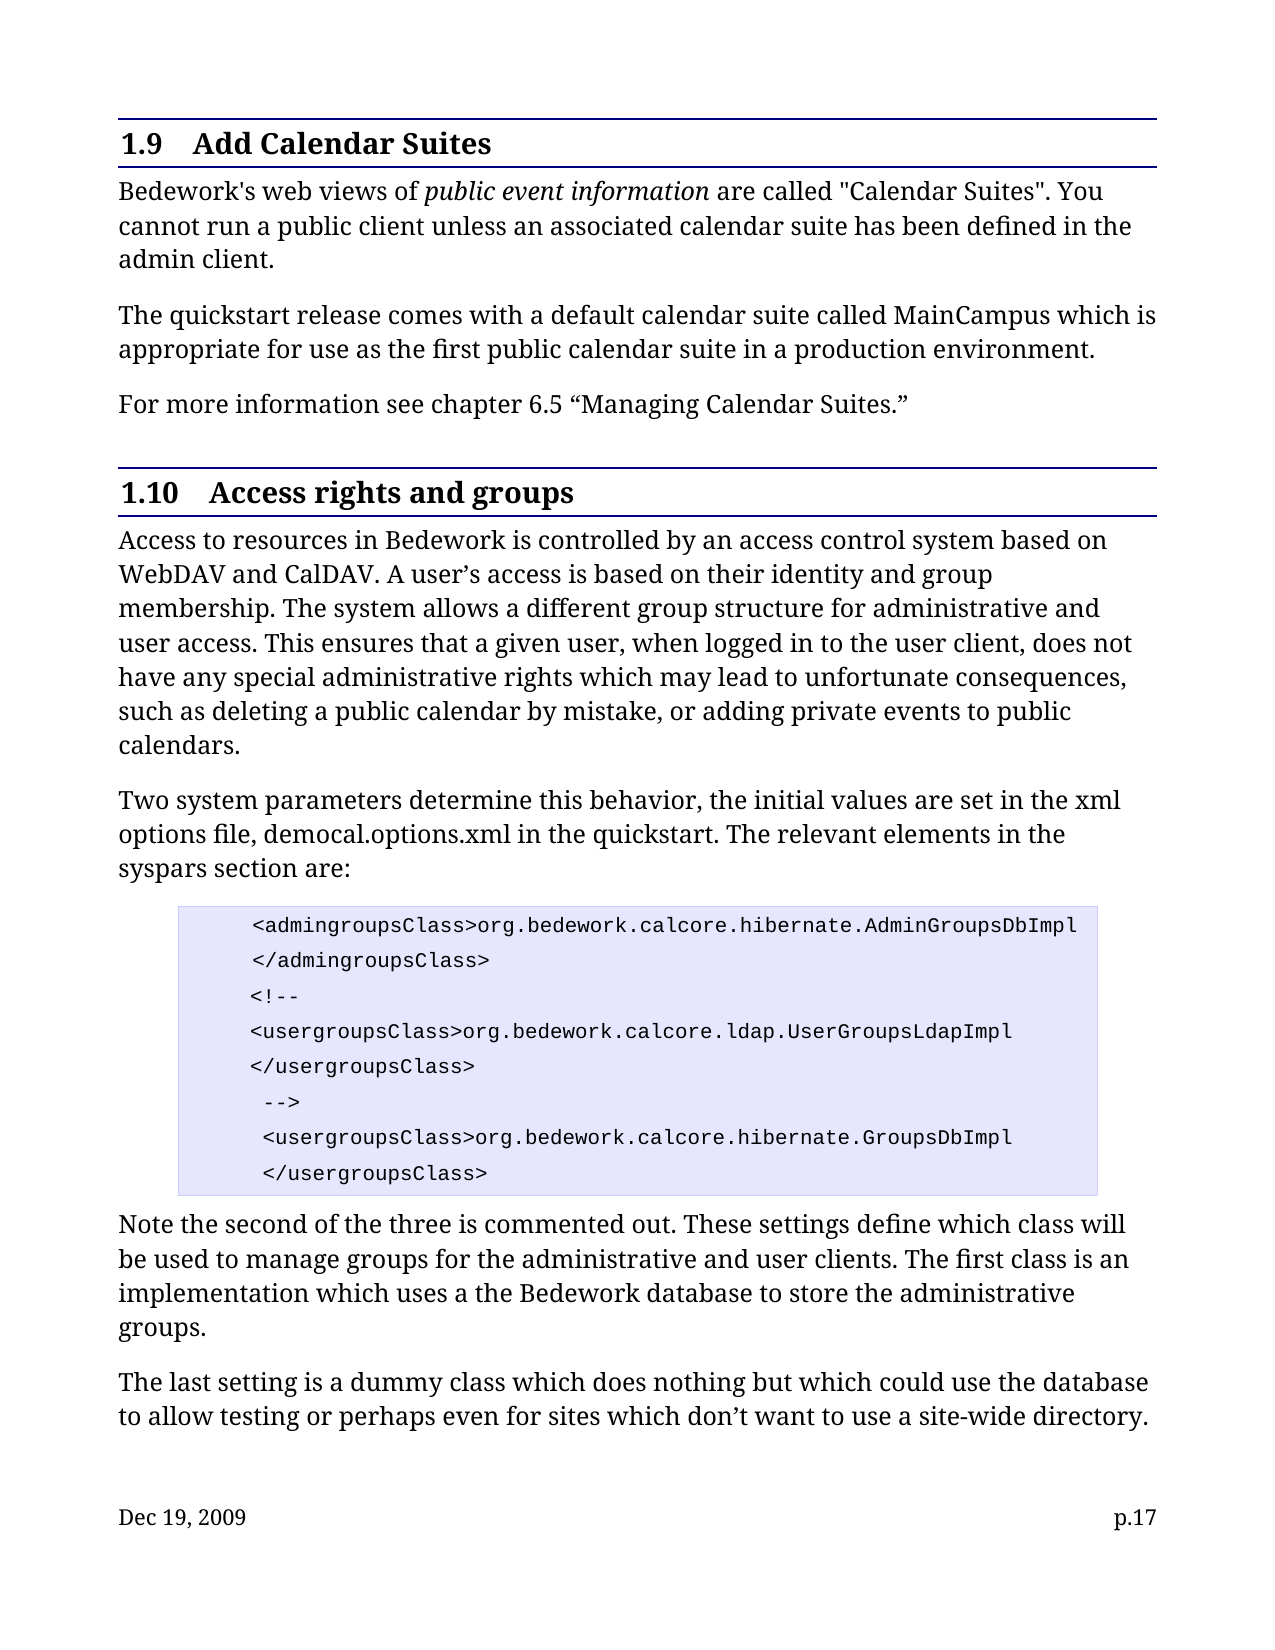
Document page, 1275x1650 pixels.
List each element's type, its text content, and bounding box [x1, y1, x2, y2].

text </usergroupsClass> [179, 1154, 1097, 1195]
text <!-- [179, 977, 1097, 1009]
text The quickstart release comes with a default calendar suite called MainCampus which is appropriate for use as the first public calendar suite in a production environment. [118, 297, 1157, 365]
subtitle Add Calendar Suites [118, 120, 1157, 166]
text Note the second of the three is commented out. These settings define which class will be used to manage groups for the administrative and user clients. The first class is an implementation which uses a the Bedework database to store the administrative groups. [118, 1207, 1157, 1343]
text Bedework's web views of public event information are called "Calendar Suites". You cannot run a public client unless an associated calendar suite has been defined in the admin client. [118, 174, 1157, 276]
text </admingroupsClass> [179, 941, 1097, 974]
text Two system parameters determine this behavior, the initial values are set in the xml options file, democal.options.xml in the quickstart. The relevant elements in the syspars section are: [118, 782, 1157, 885]
text </usergroupsClass> [179, 1047, 1097, 1080]
text Access to resources in Bedework is controlled by an access control system based on WebDAV and CalDAV. A user’s access is based on their identity and group membership. The system allows a different group structure for administrative and user access. This ensures that a given user, when logged in to the user client, does not have any special administrative rights which may lead to unfortunate consequences, such as deleting a public calendar by mistake, or adding private events to public calendars. [118, 523, 1157, 761]
text <usergroupsClass>org.bedework.calcore.hibernate.GroupsDbImpl [179, 1118, 1097, 1151]
subtitle Access rights and groups [118, 469, 1157, 515]
text --> [179, 1083, 1097, 1116]
text <admingroupsClass>org.bedework.calcore.hibernate.AdminGroupsDbImpl [179, 907, 1097, 938]
text The last setting is a dummy class which does nothing but which could use the database to allow testing or perhaps even for sites which don’t want to use a site-wide directory. [118, 1364, 1157, 1433]
text For more information see chapter 6.5 “Managing Calendar Suites.” [118, 386, 1157, 421]
text <usergroupsClass>org.bedework.calcore.ldap.UserGroupsLdapImpl [179, 1012, 1097, 1045]
